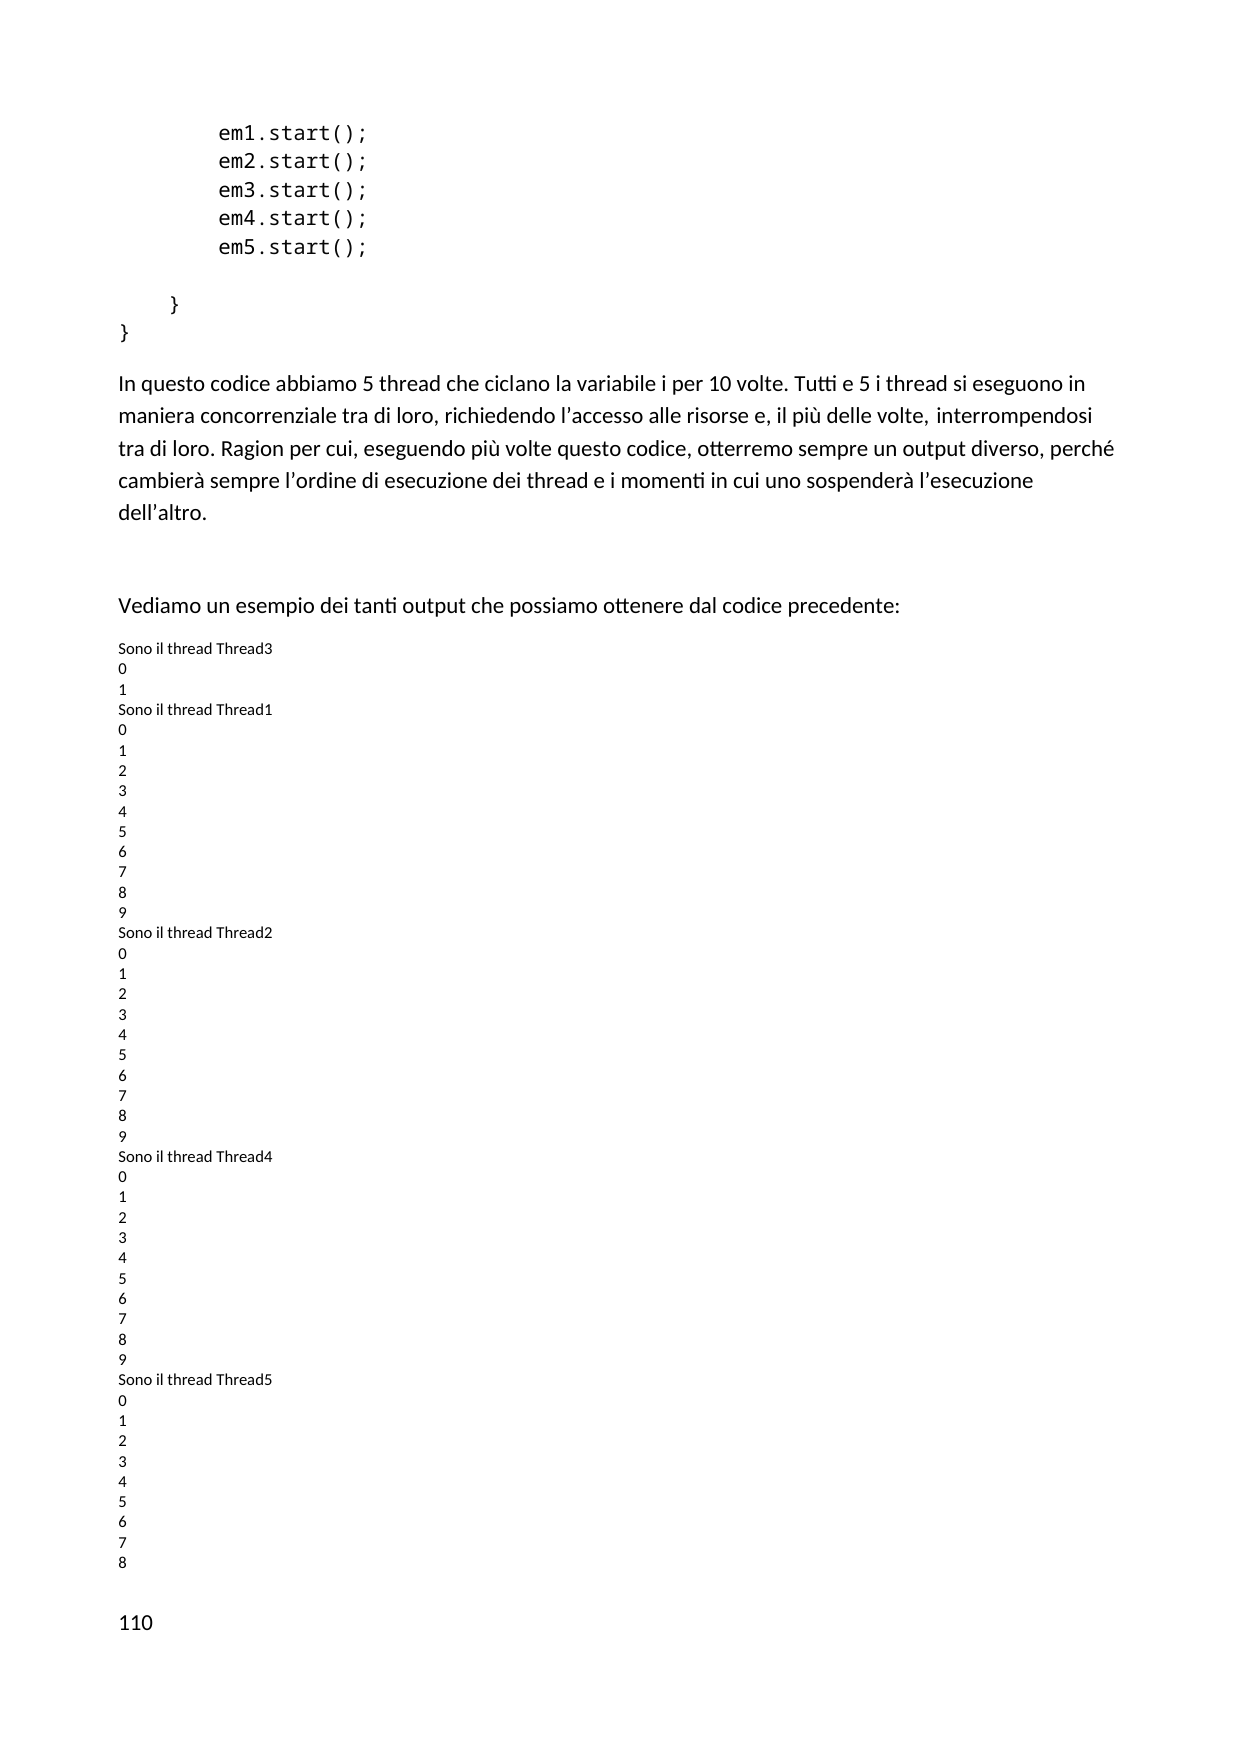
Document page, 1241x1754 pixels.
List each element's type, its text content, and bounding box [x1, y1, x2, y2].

text 6 [118, 1288, 1122, 1309]
text 5 [118, 1268, 1122, 1288]
text 5 [118, 821, 1122, 841]
text 3 [118, 781, 1122, 801]
text 7 [118, 862, 1122, 882]
text 1 [118, 963, 1122, 984]
text 0 [118, 719, 1122, 740]
text 5 [118, 1044, 1122, 1065]
text 7 [118, 1532, 1122, 1552]
text 3 [118, 1004, 1122, 1024]
text 0 [118, 659, 1122, 679]
text 2 [118, 1207, 1122, 1227]
text 2 [118, 760, 1122, 781]
text Sono il thread Thread5 [118, 1369, 1122, 1390]
text 8 [118, 1329, 1122, 1349]
text 5 [118, 1491, 1122, 1512]
text 6 [118, 1512, 1122, 1532]
text 6 [118, 841, 1122, 862]
text 4 [118, 801, 1122, 821]
text 2 [118, 1431, 1122, 1451]
text em1.start(); em2.start(); em3.start(); em4.start(); em5.start(); } } [118, 118, 1122, 346]
text Sono il thread Thread3 [118, 638, 1122, 659]
text 1 [118, 740, 1122, 760]
text Sono il thread Thread4 [118, 1146, 1122, 1166]
text 3 [118, 1451, 1122, 1471]
text 9 [118, 1349, 1122, 1369]
text 7 [118, 1309, 1122, 1329]
text Sono il thread Thread1 [118, 699, 1122, 719]
text 9 [118, 1126, 1122, 1146]
text 1 [118, 679, 1122, 699]
text 1 [118, 1410, 1122, 1431]
text 0 [118, 943, 1122, 963]
text Sono il thread Thread2 [118, 923, 1122, 943]
text 4 [118, 1024, 1122, 1044]
text 8 [118, 882, 1122, 902]
text Vediamo un esempio dei tanti output che possiamo ottenere dal codice precedente: [118, 592, 1122, 619]
text 0 [118, 1166, 1122, 1187]
text 2 [118, 984, 1122, 1004]
text 4 [118, 1248, 1122, 1268]
text 3 [118, 1227, 1122, 1248]
text 9 [118, 902, 1122, 923]
text 0 [118, 1390, 1122, 1410]
text In questo codice abbiamo 5 thread che ciclano la variabile i per 10 volte. Tutti e 5 i thread si eseguono in maniera concorrenziale tra di loro, richiedendo l’accesso alle risorse e, il più delle volte, interrompendosi tra di loro. Ragion per cui, eseguendo più volte questo codice, otterremo sempre un output diverso, perché cambierà sempre l’ordine di esecuzione dei thread e i momenti in cui uno sospenderà l’esecuzione dell’altro. [118, 369, 1122, 526]
text 4 [118, 1471, 1122, 1491]
text 1 [118, 1187, 1122, 1207]
text 6 [118, 1065, 1122, 1085]
text 7 [118, 1085, 1122, 1106]
text 8 [118, 1106, 1122, 1126]
text 8 [118, 1552, 1122, 1573]
